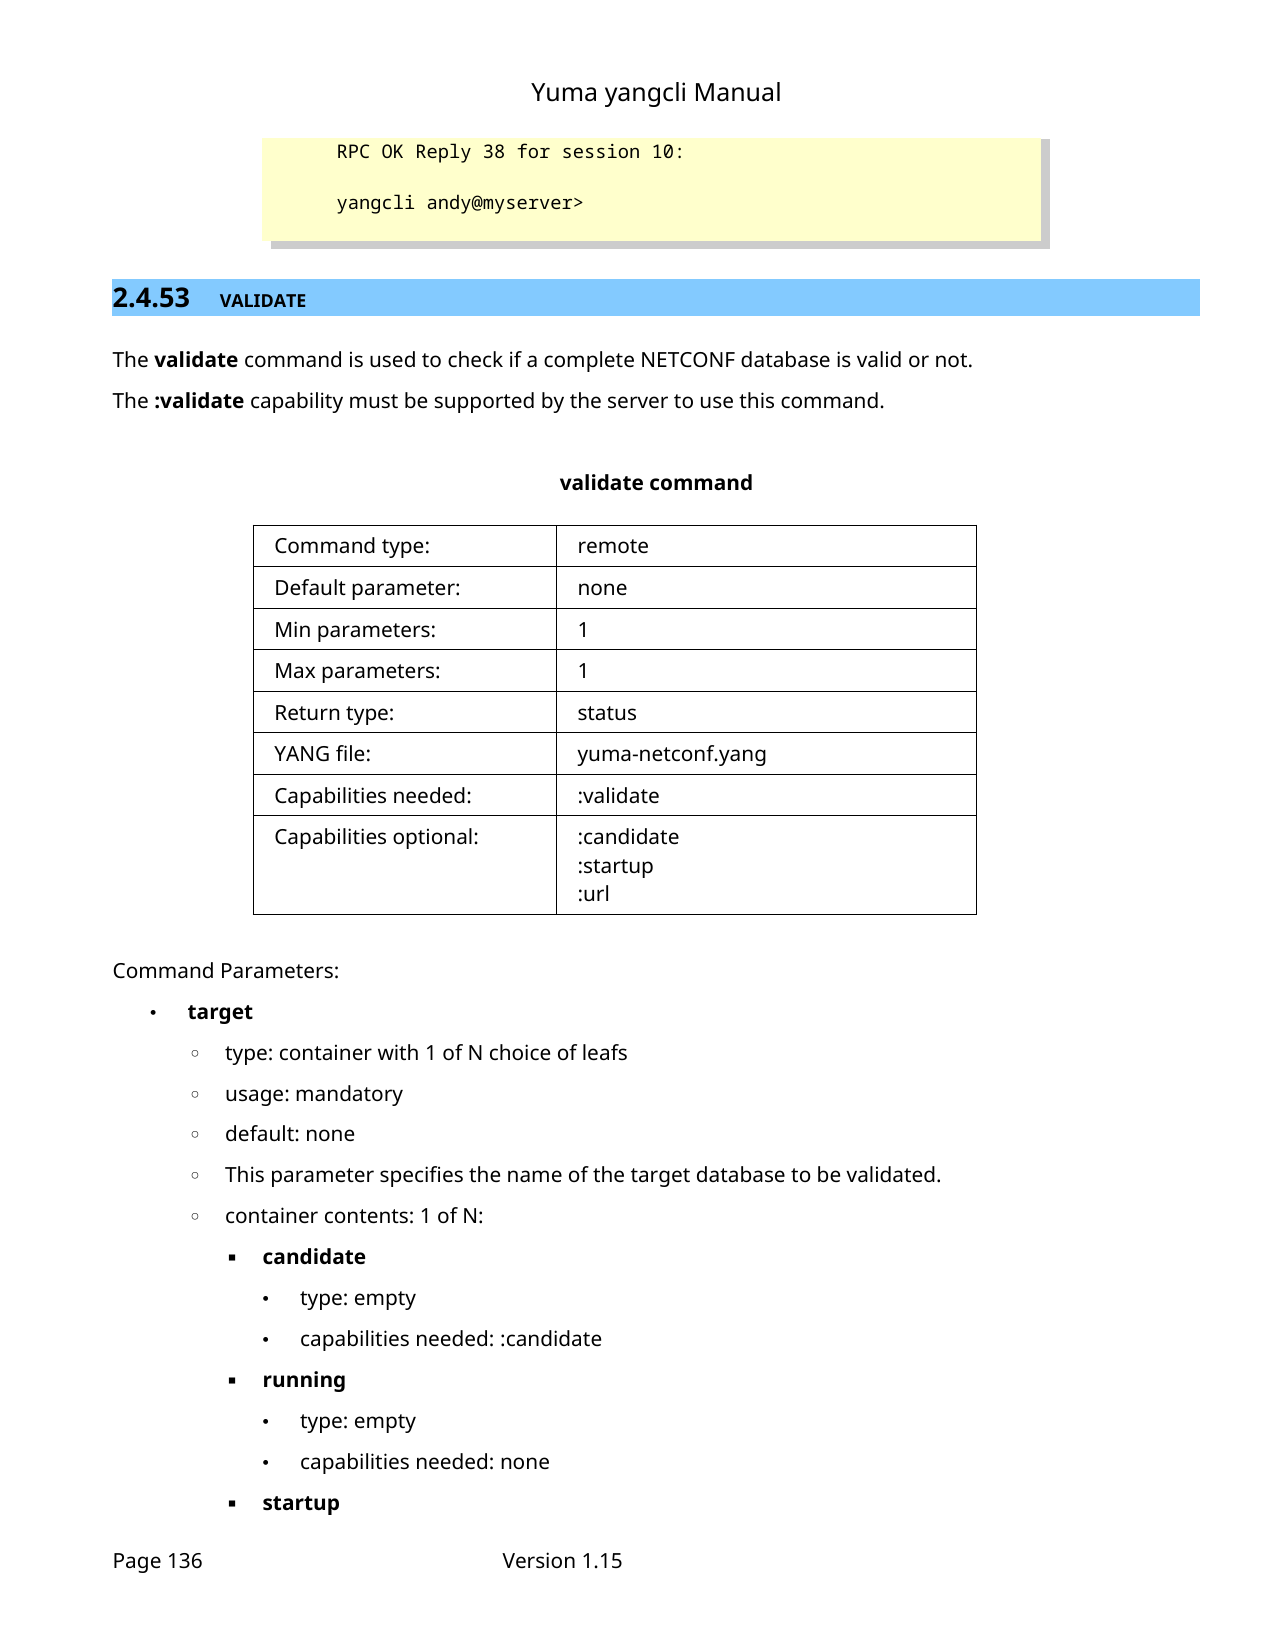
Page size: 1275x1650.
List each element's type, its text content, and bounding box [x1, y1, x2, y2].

table_cell Return type: [254, 692, 556, 732]
table_cell yuma-netconf.yang [557, 733, 976, 774]
subtitle validate [112, 279, 1200, 316]
list candidate [225, 1242, 1200, 1271]
table_cell status [557, 692, 976, 732]
list target [150, 997, 1200, 1025]
list type: empty [262, 1406, 1200, 1434]
table_cell Capabilities optional: [254, 816, 556, 914]
table_cell 1 [557, 650, 976, 691]
table_cell Max parameters: [254, 650, 556, 691]
text yangcli andy@myserver> [262, 189, 1041, 215]
table_cell Min parameters: [254, 609, 556, 649]
table_cell :validate [557, 775, 976, 815]
table_cell none [557, 567, 976, 608]
table_cell 1 [557, 609, 976, 649]
list This parameter specifies the name of the target database to be validated. [187, 1161, 1200, 1189]
list usage: mandatory [187, 1079, 1200, 1107]
table_header remote [557, 526, 976, 566]
table_cell Capabilities needed: [254, 775, 556, 815]
text RPC OK Reply 38 for session 10: [262, 138, 1041, 164]
list capabilities needed: :candidate [262, 1324, 1200, 1353]
table_header Command type: [254, 526, 556, 566]
list startup [225, 1488, 1200, 1516]
list default: none [187, 1119, 1200, 1148]
table_cell Default parameter: [254, 567, 556, 608]
text Command Parameters: [112, 956, 1200, 984]
table_cell :candidate :startup :url [557, 816, 976, 914]
list running [225, 1365, 1200, 1394]
text The :validate capability must be supported by the server to use this command. [112, 386, 1200, 414]
list type: container with 1 of N choice of leafs [187, 1038, 1200, 1066]
text The validate command is used to check if a complete NETCONF database is valid or not. [112, 345, 1200, 373]
list type: empty [262, 1283, 1200, 1312]
subtitle validate command [127, 468, 1185, 496]
table_cell YANG file: [254, 733, 556, 774]
list container contents: 1 of N: [187, 1201, 1200, 1230]
list capabilities needed: none [262, 1447, 1200, 1476]
